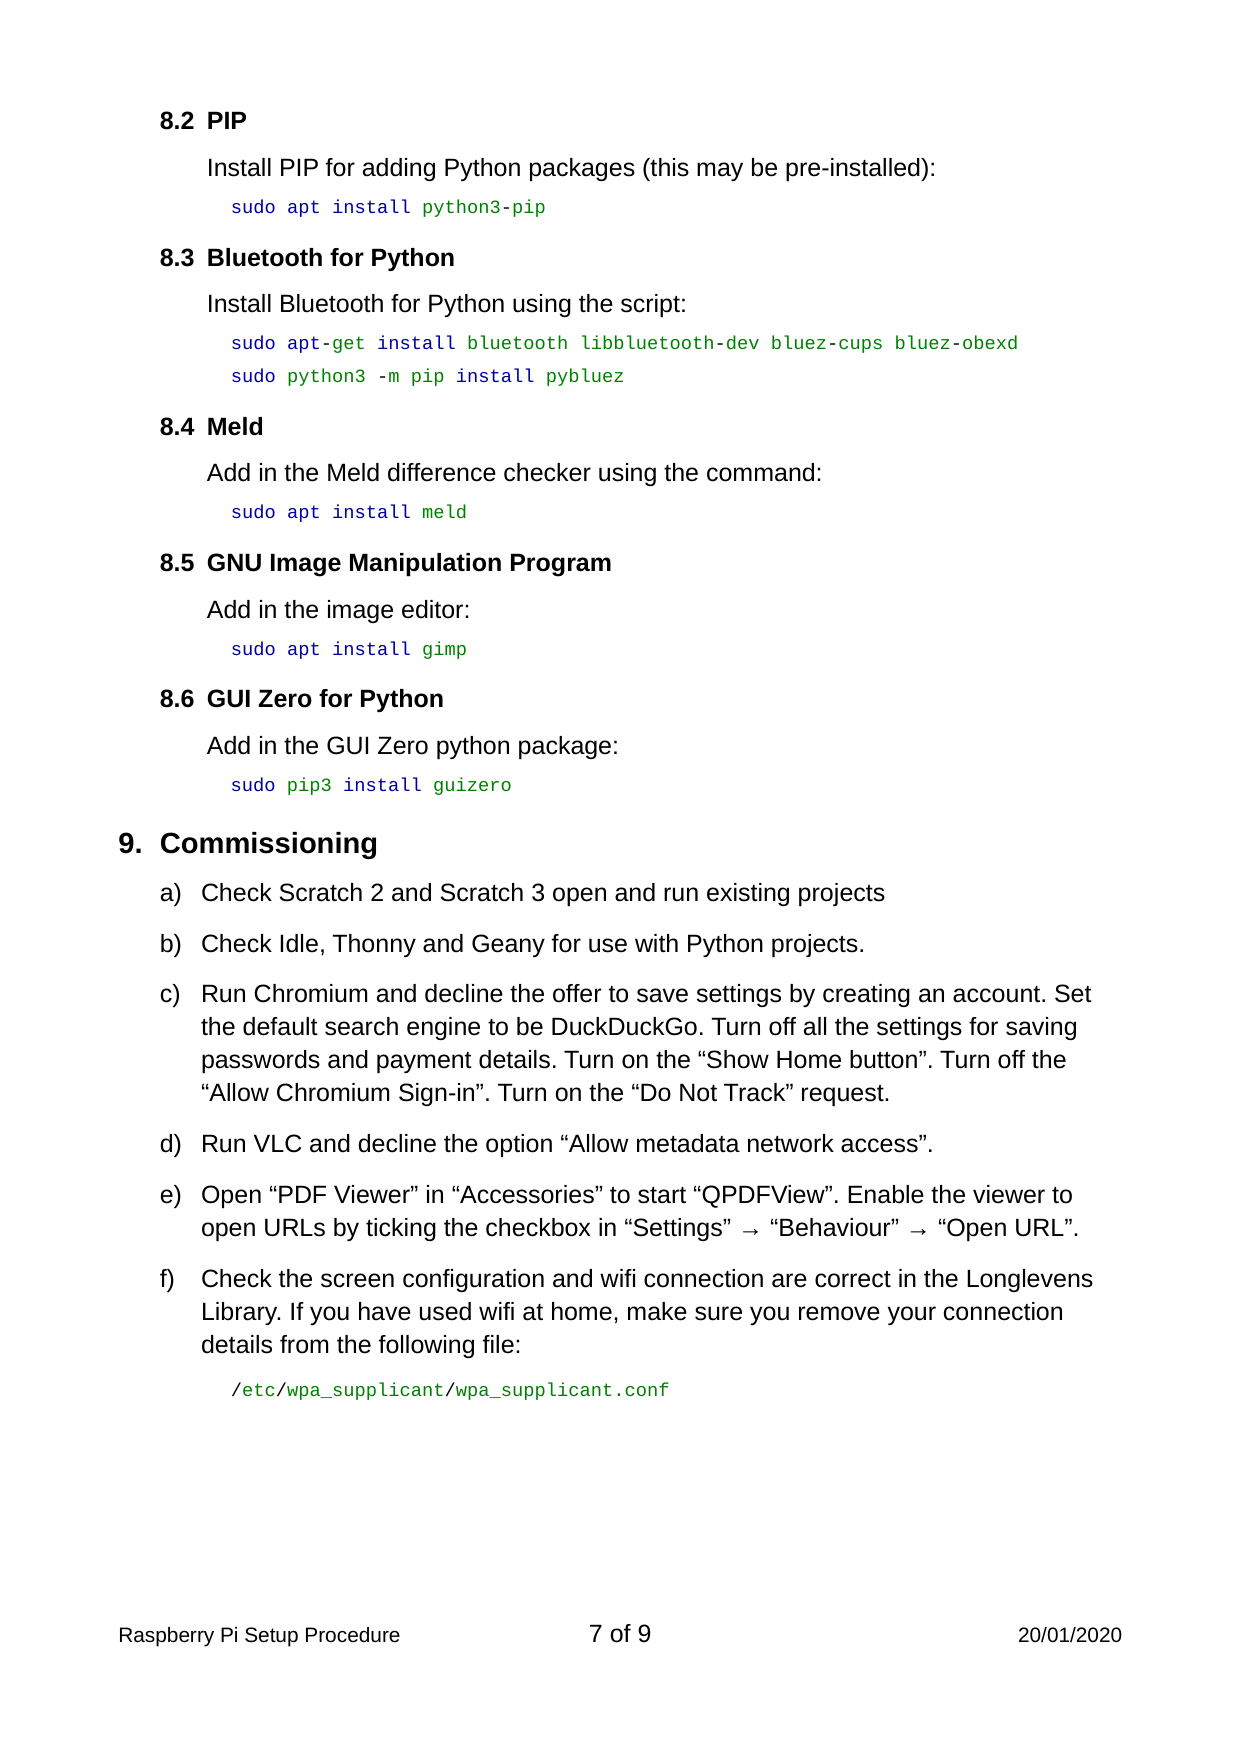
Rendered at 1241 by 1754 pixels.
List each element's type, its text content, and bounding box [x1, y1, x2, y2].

list Check Idle, Thonny and Geany for use with Python projects. [159, 928, 1122, 957]
title PIP [159, 106, 1122, 135]
text Install PIP for adding Python packages (this may be pre-installed): [207, 153, 1122, 181]
list sudo pip3 install guizero [230, 776, 1122, 797]
text sudo apt install meld [118, 503, 1122, 524]
list Check the screen configuration and wifi connection are correct in the Longlevens Library. If you have used wifi at home, make sure you remove your connection details from the following file: [159, 1263, 1122, 1358]
title Commissioning [118, 827, 1122, 860]
text /etc/wpa_supplicant/wpa_supplicant.conf [118, 1380, 1122, 1402]
list Run VLC and decline the option “Allow metadata network access”. [159, 1129, 1122, 1158]
list Open “PDF Viewer” in “Accessories” to start “QPDFView”. Enable the viewer to open URLs by ticking the checkbox in “Settings” → “Behaviour” → “Open URL”. [159, 1180, 1122, 1242]
text sudo apt install gimp [118, 639, 1122, 661]
text sudo apt-get install bluetooth libbluetooth-dev bluez-cups bluez-obexd [118, 334, 1122, 355]
list Run Chromium and decline the offer to save settings by creating an account. Set the default search engine to be DuckDuckGo. Turn off all the settings for saving passwords and payment details. Turn on the “Show Home button”. Turn off the “Allow Chromium Sign-in”. Turn on the “Do Not Track” request. [159, 979, 1122, 1107]
text Install Bluetooth for Python using the script: [207, 289, 1122, 318]
text Add in the image editor: [207, 594, 1122, 623]
list Add in the GUI Zero python package: [177, 731, 1122, 759]
text Add in the Meld difference checker using the command: [207, 458, 1122, 487]
title Bluetooth for Python [159, 242, 1122, 271]
title GNU Image Manipulation Program [159, 548, 1122, 577]
title Meld [159, 412, 1122, 441]
text sudo apt install python3-pip [118, 198, 1122, 219]
text sudo python3 -m pip install pybluez [118, 367, 1122, 388]
title GUI Zero for Python [159, 684, 1122, 713]
list Check Scratch 2 and Scratch 3 open and run existing projects [159, 878, 1122, 907]
